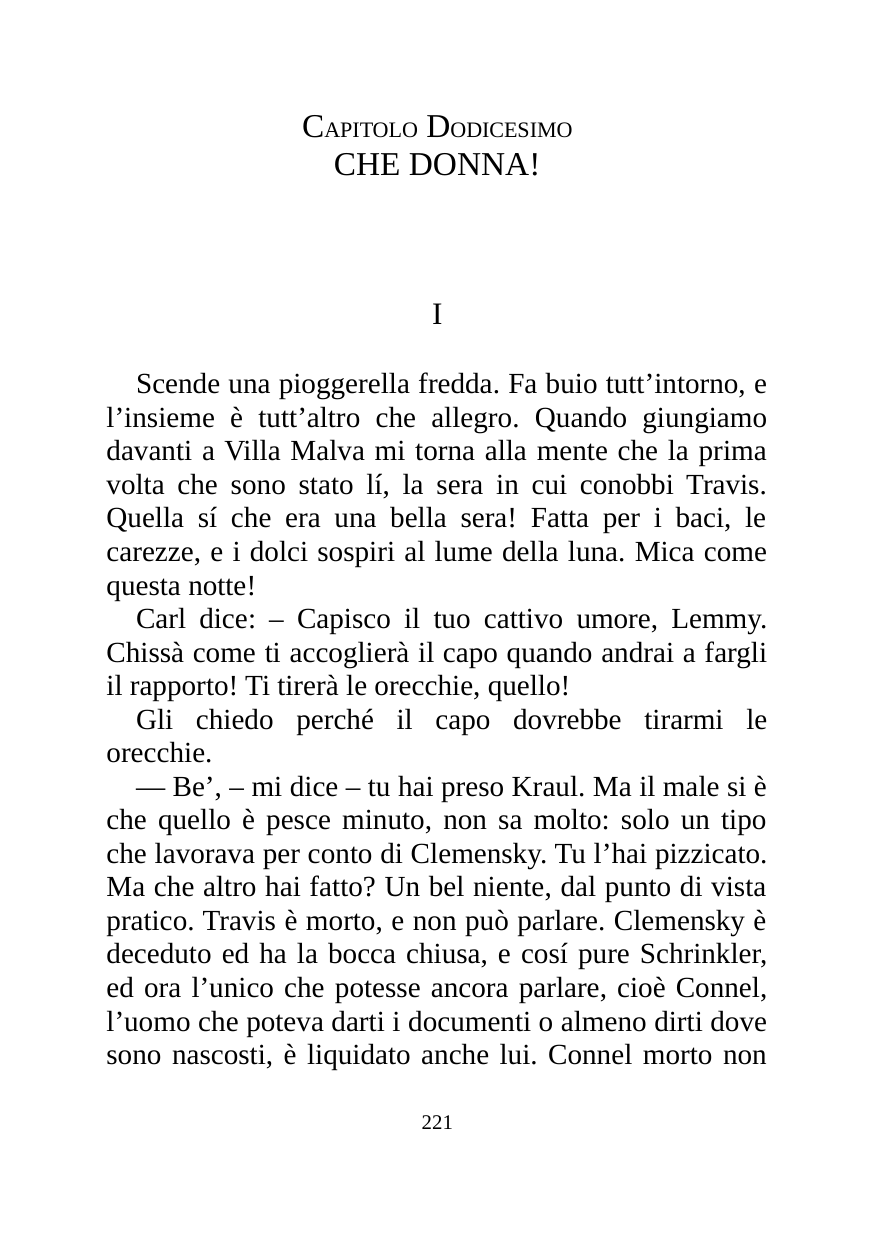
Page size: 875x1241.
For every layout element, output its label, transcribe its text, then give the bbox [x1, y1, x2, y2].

subtitle Capitolo Dodicesimo CHE DONNA! [106, 106, 768, 183]
subtitle I [106, 295, 768, 331]
text — Be’, – mi dice – tu hai preso Kraul. Ma il male si è che quello è pesce minuto, non sa molto: solo un tipo che lavorava per conto di Clemensky. Tu l’hai pizzicato. Ma che altro hai fatto? Un bel niente, dal punto di vista pratico. Travis è morto, e non può parlare. Clemensky è deceduto ed ha la bocca chiusa, e cosí pure Schrinkler, ed ora l’unico che potesse ancora parlare, cioè Connel, l’uomo che poteva darti i documenti o almeno dirti dove sono nascosti, è liquidato anche lui. Connel morto non [106, 769, 768, 1071]
text Carl dice: – Capisco il tuo cattivo umore, Lemmy. Chissà come ti accoglierà il capo quando andrai a fargli il rapporto! Ti tirerà le orecchie, quello! [106, 601, 768, 702]
text Gli chiedo perché il capo dovrebbe tirarmi le orecchie. [106, 702, 768, 769]
text Scende una pioggerella fredda. Fa buio tutt’intorno, e l’insieme è tutt’altro che allegro. Quando giungiamo davanti a Villa Malva mi torna alla mente che la prima volta che sono stato lí, la sera in cui conobbi Travis. Quella sí che era una bella sera! Fatta per i baci, le carezze, e i dolci sospiri al lume della luna. Mica come questa notte! [106, 366, 768, 601]
